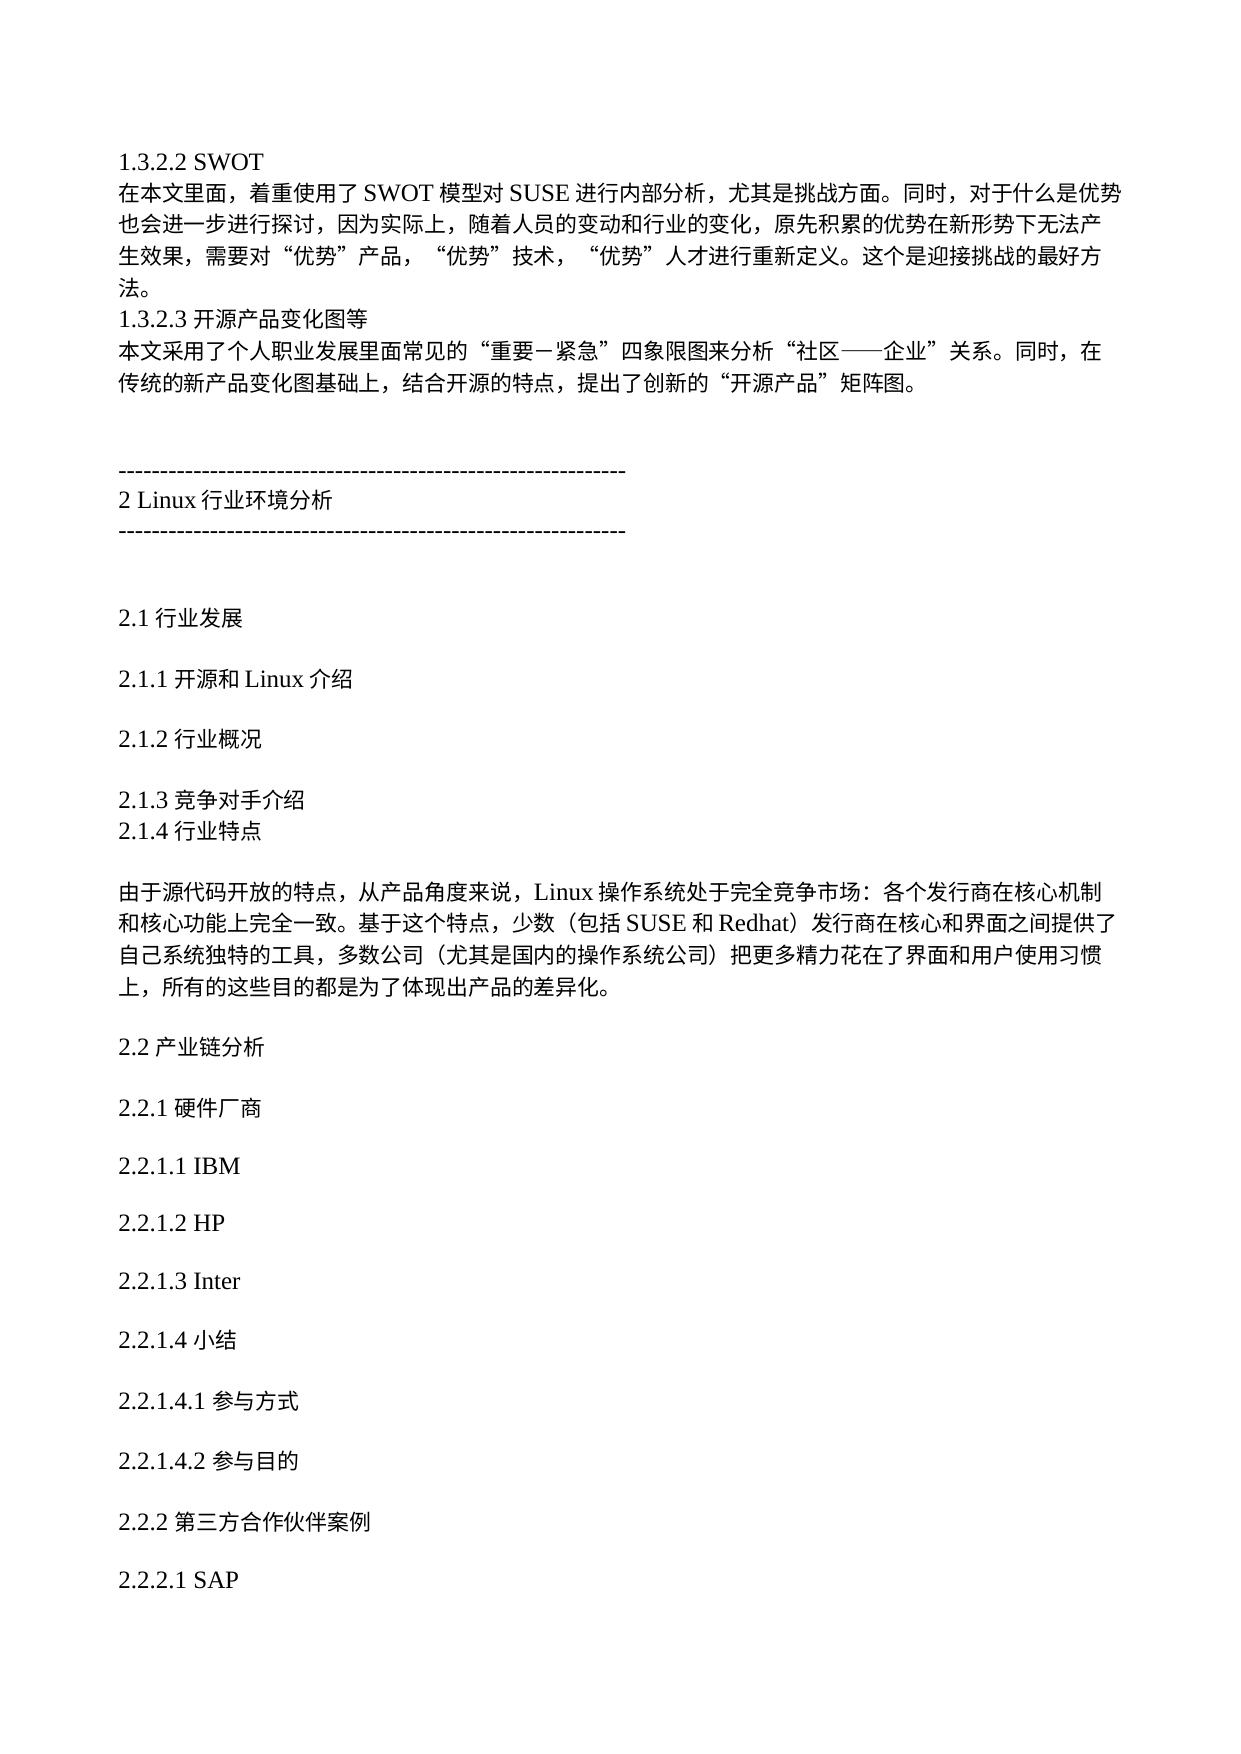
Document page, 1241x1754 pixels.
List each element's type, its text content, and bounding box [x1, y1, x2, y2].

text 2.1 行业发展 [118, 601, 1122, 633]
text 2.2.1.4.2 参与目的 [118, 1444, 1122, 1476]
text 1.3.2.3 开源产品变化图等 [118, 302, 1122, 334]
text 2.2.1.3 Inter [118, 1266, 1122, 1295]
text 2.2.1 硬件厂商 [118, 1091, 1122, 1122]
text 2.2.2.1 SAP [118, 1565, 1122, 1594]
text ------------------------------------------------------------- [118, 515, 1122, 544]
text 2.2.1.4 小结 [118, 1323, 1122, 1355]
text ------------------------------------------------------------- [118, 455, 1122, 483]
text 2.1.3 竞争对手介绍 [118, 783, 1122, 814]
text 1.3.2.2 SWOT [118, 147, 1122, 176]
text 2.2 产业链分析 [118, 1030, 1122, 1062]
text 2.2.2 第三方合作伙伴案例 [118, 1505, 1122, 1536]
text 2.2.1.1 IBM [118, 1151, 1122, 1180]
text 本文采用了个人职业发展里面常见的“重要－紧急”四象限图来分析“社区——企业”关系。同时，在传统的新产品变化图基础上，结合开源的特点，提出了创新的“开源产品”矩阵图。 [118, 334, 1122, 397]
text 2.1.1 开源和Linux介绍 [118, 662, 1122, 693]
text 2.1.4 行业特点 [118, 814, 1122, 846]
text 在本文里面，着重使用了SWOT模型对SUSE进行内部分析，尤其是挑战方面。同时，对于什么是优势也会进一步进行探讨，因为实际上，随着人员的变动和行业的变化，原先积累的优势在新形势下无法产生效果，需要对“优势”产品，“优势”技术，“优势”人才进行重新定义。这个是迎接挑战的最好方法。 [118, 176, 1122, 302]
text 2.1.2 行业概况 [118, 722, 1122, 754]
text 2.2.1.4.1 参与方式 [118, 1384, 1122, 1416]
text 由于源代码开放的特点，从产品角度来说，Linux操作系统处于完全竞争市场：各个发行商在核心机制和核心功能上完全一致。基于这个特点，少数（包括SUSE和Redhat）发行商在核心和界面之间提供了自己系统独特的工具，多数公司（尤其是国内的操作系统公司）把更多精力花在了界面和用户使用习惯上，所有的这些目的都是为了体现出产品的差异化。 [118, 875, 1122, 1001]
text 2 Linux行业环境分析 [118, 483, 1122, 515]
text 2.2.1.2 HP [118, 1208, 1122, 1237]
